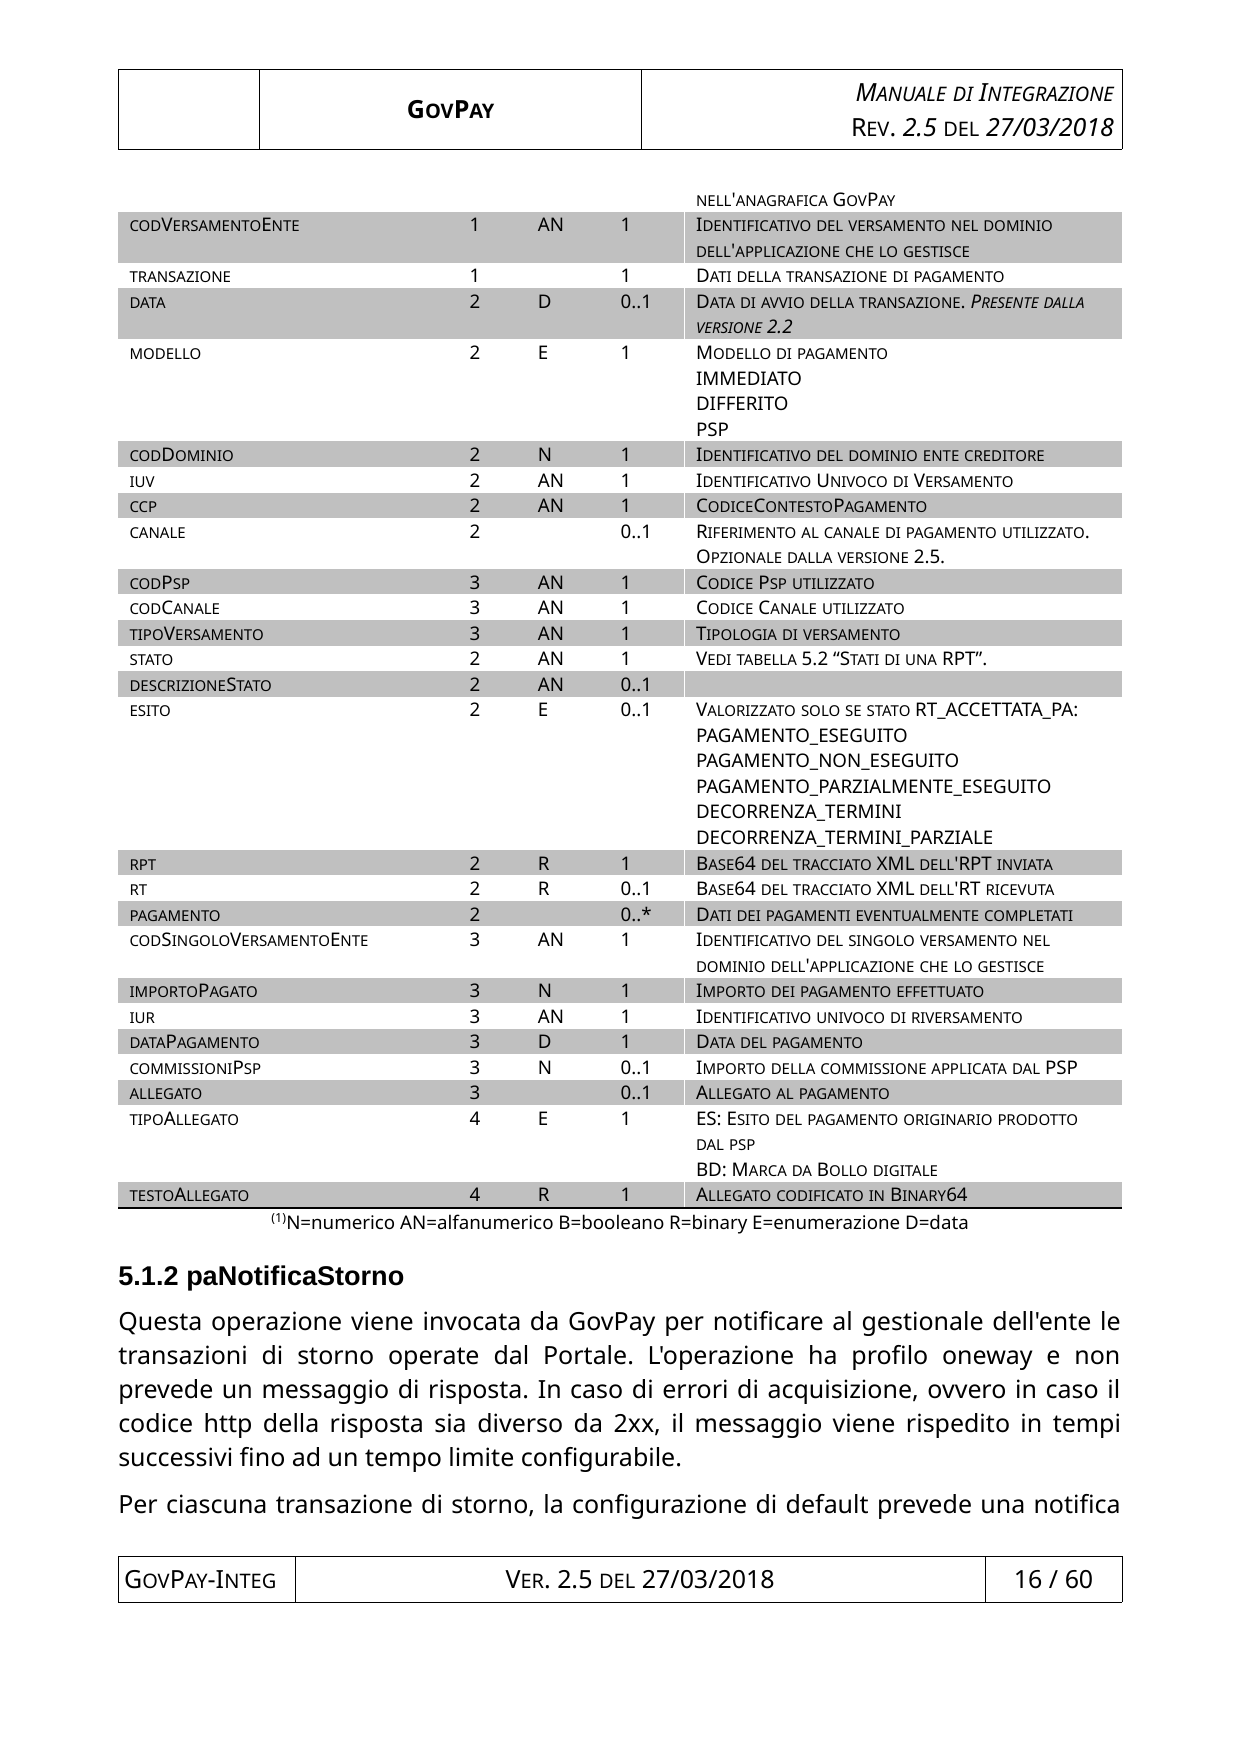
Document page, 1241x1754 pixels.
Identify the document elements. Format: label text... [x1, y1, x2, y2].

table_cell 1 [609, 1003, 684, 1028]
table_cell dataPagamento [118, 1029, 458, 1054]
table_cell 3 [458, 620, 526, 646]
table_cell Identificativo del dominio ente creditore [685, 441, 1122, 467]
table_cell pagamento [118, 901, 458, 926]
table_cell iur [118, 1003, 458, 1028]
table_cell codVersamentoEnte [118, 212, 458, 263]
table_cell 0..1 [609, 1080, 684, 1105]
table_cell Tipologia di versamento [685, 620, 1122, 646]
table_cell 1 [609, 646, 684, 671]
table_cell AN [526, 467, 609, 492]
table_cell Identificativo del singolo versamento nel dominio dell'applicazione che lo gestisce [685, 926, 1122, 977]
table_cell 1 [609, 493, 684, 518]
table_cell 3 [458, 595, 526, 620]
table_cell 3 [458, 926, 526, 977]
table_cell 1 [609, 1029, 684, 1054]
table_cell ES: Esito del pagamento originario prodotto dal psp BD: Marca da Bollo digitale [685, 1105, 1122, 1182]
table_cell nell'anagrafica GovPay [685, 186, 1122, 212]
table_cell data [118, 288, 458, 339]
table_cell 3 [458, 1003, 526, 1028]
table_cell 1 [609, 1182, 684, 1207]
table_cell 3 [458, 569, 526, 594]
table_cell R [526, 875, 609, 901]
table_cell 0..* [609, 901, 684, 926]
table_cell 2 [458, 671, 526, 697]
table_cell E [526, 697, 609, 850]
table_cell Valorizzato solo se stato RT_ACCETTATA_PA: PAGAMENTO_ESEGUITO PAGAMENTO_NON_ESEGUITO PAGAMENTO_PARZIALMENTE_ESEGUITO DECORRENZA_TERMINI DECORRENZA_TERMINI_PARZIALE [685, 697, 1122, 850]
table_cell AN [526, 926, 609, 977]
table_cell transazione [118, 263, 458, 288]
table_cell codCanale [118, 595, 458, 620]
table_cell Identificativo Univoco di Versamento [685, 467, 1122, 492]
table_cell rt [118, 875, 458, 901]
table_cell E [526, 339, 609, 441]
table_cell 0..1 [609, 671, 684, 697]
table_cell tipoAllegato [118, 1105, 458, 1182]
table_cell E [526, 1105, 609, 1182]
table_cell 1 [609, 850, 684, 875]
table_cell 0..1 [609, 518, 684, 569]
table_cell AN [526, 646, 609, 671]
table_cell codPsp [118, 569, 458, 594]
table_cell Base64 del tracciato XML dell'RT ricevuta [685, 875, 1122, 901]
table_cell 1 [609, 467, 684, 492]
table_cell modello [118, 339, 458, 441]
table_cell Allegato codificato in Binary64 [685, 1182, 1122, 1207]
table_cell [118, 186, 458, 212]
table_cell 2 [458, 467, 526, 492]
table_cell Data di avvio della transazione. Presente dalla versione 2.2 [685, 288, 1122, 339]
table_cell 3 [458, 1080, 526, 1105]
table_cell codDominio [118, 441, 458, 467]
table_cell descrizioneStato [118, 671, 458, 697]
table_cell Allegato al pagamento [685, 1080, 1122, 1105]
table_cell 1 [609, 1105, 684, 1182]
table_cell [609, 186, 684, 212]
table_cell 2 [458, 875, 526, 901]
table_cell 2 [458, 288, 526, 339]
table_cell Base64 del tracciato XML dell'RPT inviata [685, 850, 1122, 875]
table_cell Dati dei pagamenti eventualmente completati [685, 901, 1122, 926]
table_cell rpt [118, 850, 458, 875]
table_cell D [526, 1029, 609, 1054]
table_cell allegato [118, 1080, 458, 1105]
table_cell 2 [458, 339, 526, 441]
table_cell AN [526, 493, 609, 518]
table_cell D [526, 288, 609, 339]
table_cell 2 [458, 518, 526, 569]
table_cell Codice Psp utilizzato [685, 569, 1122, 594]
table_cell commissioniPsp [118, 1054, 458, 1079]
text (1)N=numerico AN=alfanumerico B=booleano R=binary E=enumerazione D=data [118, 1209, 1122, 1235]
table_cell 2 [458, 441, 526, 467]
text Questa operazione viene invocata da GovPay per notificare al gestionale dell'ente le transazioni di storno operate dal Portale. L'operazione ha profilo oneway e non prevede un messaggio di risposta. In caso di errori di acquisizione, ovvero in caso il codice http della risposta sia diverso da 2xx, il messaggio viene rispedito in tempi successivi fino ad un tempo limite configurabile. [118, 1303, 1122, 1474]
table_cell Identificativo univoco di riversamento [685, 1003, 1122, 1028]
table_cell Vedi tabella 5.2 “Stati di una RPT”. [685, 646, 1122, 671]
table_cell AN [526, 671, 609, 697]
table_cell codSingoloVersamentoEnte [118, 926, 458, 977]
table_cell 4 [458, 1105, 526, 1182]
table_cell CodiceContestoPagamento [685, 493, 1122, 518]
table_cell 1 [609, 339, 684, 441]
table_cell 2 [458, 697, 526, 850]
table_cell Identificativo del versamento nel dominio dell'applicazione che lo gestisce [685, 212, 1122, 263]
table_cell tipoVersamento [118, 620, 458, 646]
table_cell Importo della commissione applicata dal PSP [685, 1054, 1122, 1079]
table_cell 1 [609, 569, 684, 594]
table_cell AN [526, 595, 609, 620]
table_cell [526, 1080, 609, 1105]
table_cell ccp [118, 493, 458, 518]
table_cell [526, 518, 609, 569]
table_cell N [526, 441, 609, 467]
table_cell [685, 671, 1122, 697]
table_cell N [526, 978, 609, 1003]
table_cell 0..1 [609, 288, 684, 339]
table_cell 3 [458, 1029, 526, 1054]
subtitle paNotificaStorno [118, 1260, 1122, 1291]
table_cell esito [118, 697, 458, 850]
table_cell 1 [458, 263, 526, 288]
table_cell Codice Canale utilizzato [685, 595, 1122, 620]
table_cell 3 [458, 1054, 526, 1079]
table_cell 0..1 [609, 697, 684, 850]
table_cell R [526, 850, 609, 875]
table_cell AN [526, 620, 609, 646]
table_cell Riferimento al canale di pagamento utilizzato. Opzionale dalla versione 2.5. [685, 518, 1122, 569]
table_cell [458, 186, 526, 212]
table_cell Importo dei pagamento effettuato [685, 978, 1122, 1003]
table_cell [526, 186, 609, 212]
table_cell AN [526, 569, 609, 594]
table_cell 2 [458, 646, 526, 671]
table_cell N [526, 1054, 609, 1079]
table_cell 1 [609, 263, 684, 288]
table_cell 1 [609, 620, 684, 646]
table_cell 0..1 [609, 875, 684, 901]
table_cell [526, 901, 609, 926]
table_cell 0..1 [609, 1054, 684, 1079]
table_cell Dati della transazione di pagamento [685, 263, 1122, 288]
text Per ciascuna transazione di storno, la configurazione di default prevede una notifica [118, 1486, 1122, 1520]
table_cell iuv [118, 467, 458, 492]
table_cell Modello di pagamento IMMEDIATO DIFFERITO PSP [685, 339, 1122, 441]
table_cell stato [118, 646, 458, 671]
table_cell testoAllegato [118, 1182, 458, 1207]
table_cell importoPagato [118, 978, 458, 1003]
table_cell 1 [609, 212, 684, 263]
table_cell Data del pagamento [685, 1029, 1122, 1054]
table_cell 1 [609, 595, 684, 620]
table_cell [526, 263, 609, 288]
table_cell 2 [458, 850, 526, 875]
table_cell AN [526, 212, 609, 263]
table_cell 4 [458, 1182, 526, 1207]
table_cell AN [526, 1003, 609, 1028]
table_cell 2 [458, 901, 526, 926]
table_cell canale [118, 518, 458, 569]
table_cell 2 [458, 493, 526, 518]
table_cell 1 [609, 441, 684, 467]
table_cell 1 [609, 926, 684, 977]
table_cell 1 [458, 212, 526, 263]
table_cell 3 [458, 978, 526, 1003]
table_cell 1 [609, 978, 684, 1003]
table_cell R [526, 1182, 609, 1207]
